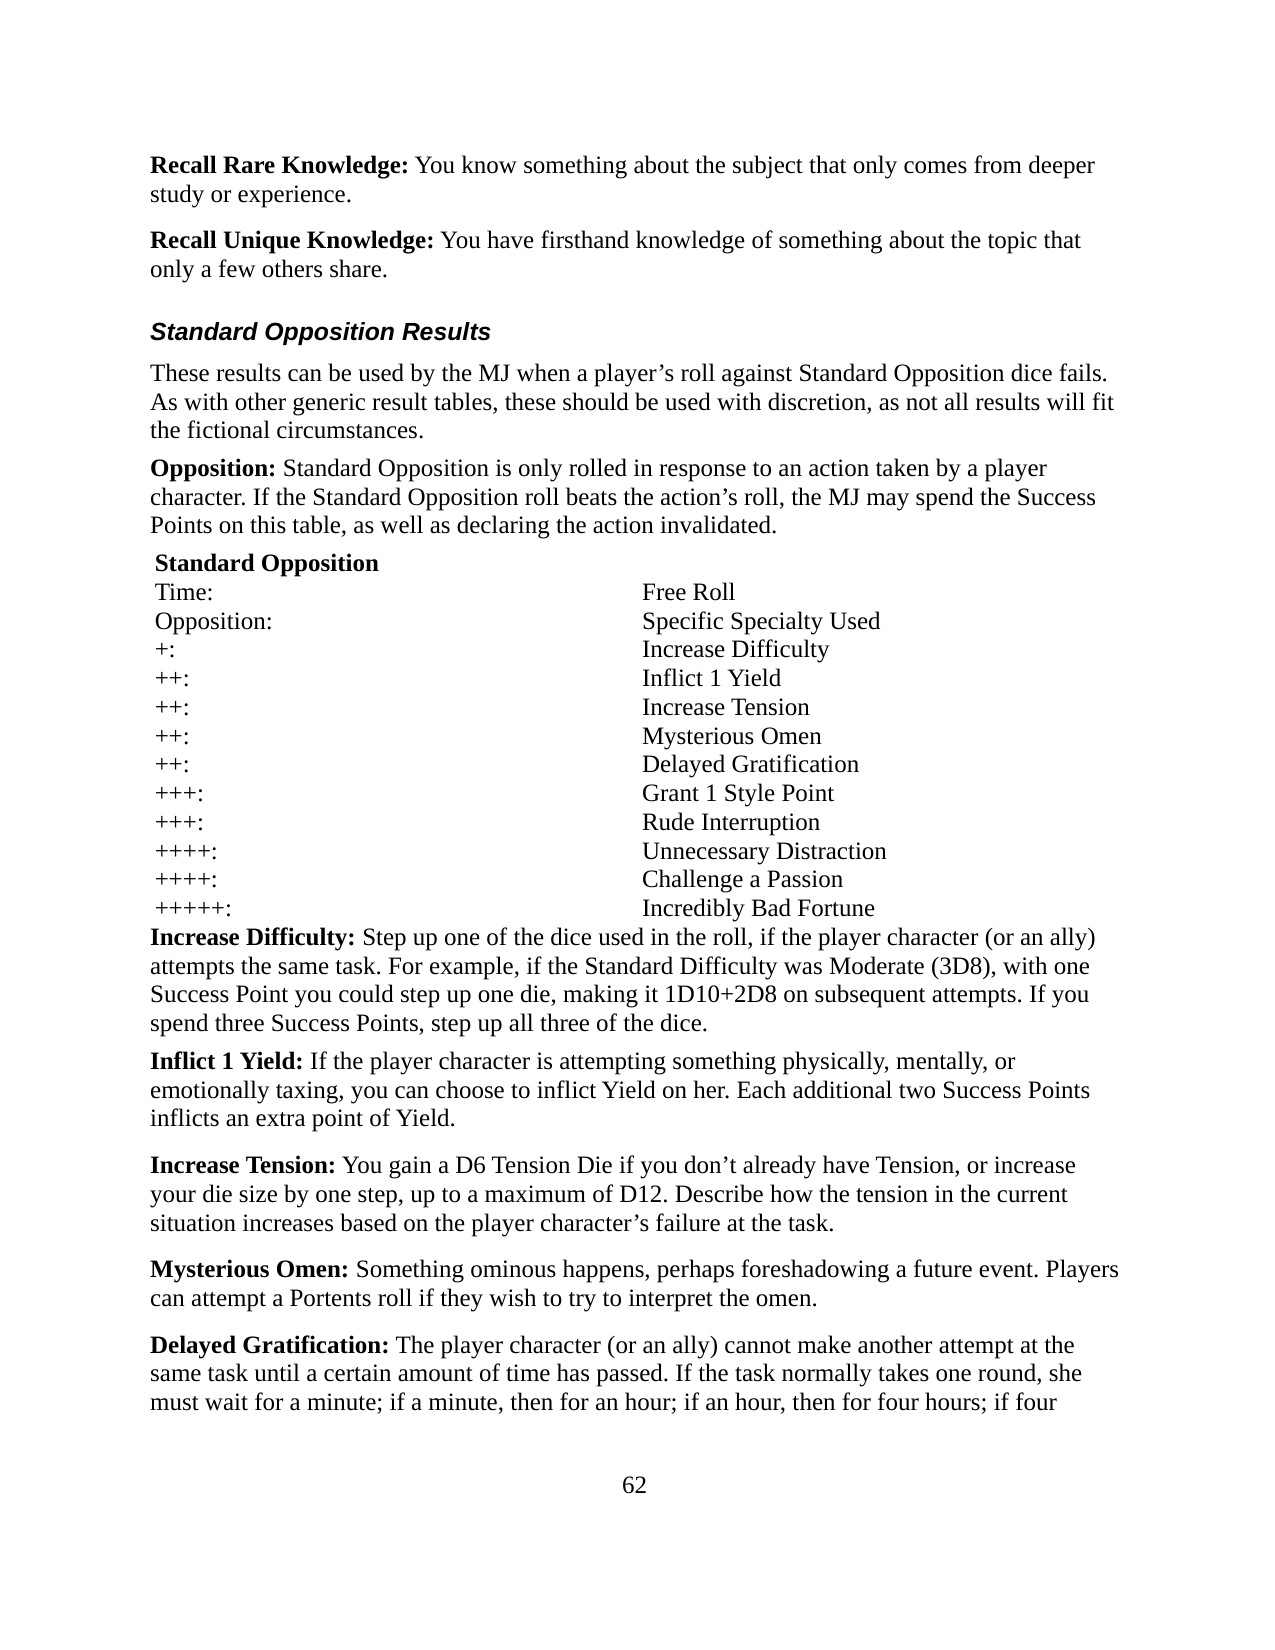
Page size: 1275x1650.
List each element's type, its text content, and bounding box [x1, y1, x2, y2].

table_cell Increase Tension [638, 692, 1125, 721]
table_cell Opposition: [150, 606, 637, 634]
table_cell Time: [150, 577, 637, 606]
table_cell ++: [150, 721, 637, 749]
table_cell Mysterious Omen [638, 721, 1125, 749]
table_cell +++: [150, 807, 637, 836]
table_cell ++++: [150, 836, 637, 864]
table_cell Unnecessary Distraction [638, 836, 1125, 864]
text Mysterious Omen: Something ominous happens, perhaps foreshadowing a future event. Players can attempt a Portents roll if they wish to try to interpret the omen. [150, 1254, 1125, 1312]
table_cell Increase Difficulty [638, 635, 1125, 663]
table_cell ++: [150, 692, 637, 721]
table_cell +++++: [150, 893, 637, 922]
text Increase Tension: You gain a D6 Tension Die if you don’t already have Tension, or increase your die size by one step, up to a maximum of D12. Describe how the tension in the current situation increases based on the player character’s failure at the task. [150, 1150, 1125, 1236]
table_cell Inflict 1 Yield [638, 663, 1125, 692]
table_cell Grant 1 Style Point [638, 778, 1125, 807]
table_cell ++++: [150, 865, 637, 893]
text Delayed Gratification: The player character (or an ally) cannot make another attempt at the same task until a certain amount of time has passed. If the task normally takes one round, she must wait for a minute; if a minute, then for an hour; if an hour, then for four hours; if four [150, 1330, 1125, 1416]
table_cell Rude Interruption [638, 807, 1125, 836]
text Opposition: Standard Opposition is only rolled in response to an action taken by a player character. If the Standard Opposition roll beats the action’s roll, the MJ may spend the Success Points on this table, as well as declaring the action invalidated. [150, 453, 1125, 539]
table_cell Challenge a Passion [638, 865, 1125, 893]
text These results can be used by the MJ when a player’s roll against Standard Opposition dice fails. As with other generic result tables, these should be used with discretion, as not all results will fit the fictional circumstances. [150, 358, 1125, 444]
table_cell Free Roll [638, 577, 1125, 606]
subtitle Standard Opposition Results [150, 317, 1125, 345]
text Inflict 1 Yield: If the player character is attempting something physically, mentally, or emotionally taxing, you can choose to inflict Yield on her. Each additional two Success Points inflicts an extra point of Yield. [150, 1046, 1125, 1132]
table_header Standard Opposition [150, 548, 637, 577]
table_cell ++: [150, 663, 637, 692]
text Recall Rare Knowledge: You know something about the subject that only comes from deeper study or experience. [150, 150, 1125, 207]
table_header [638, 548, 1125, 577]
table_cell +++: [150, 778, 637, 807]
table_cell +: [150, 635, 637, 663]
table_cell Delayed Gratification [638, 750, 1125, 778]
text Increase Difficulty: Step up one of the dice used in the roll, if the player character (or an ally) attempts the same task. For example, if the Standard Difficulty was Moderate (3D8), with one Success Point you could step up one die, making it 1D10+2D8 on subsequent attempts. If you spend three Success Points, step up all three of the dice. [150, 922, 1125, 1037]
table_cell Specific Specialty Used [638, 606, 1125, 634]
table_cell ++: [150, 750, 637, 778]
table_cell Incredibly Bad Fortune [638, 893, 1125, 922]
text Recall Unique Knowledge: You have firsthand knowledge of something about the topic that only a few others share. [150, 225, 1125, 283]
